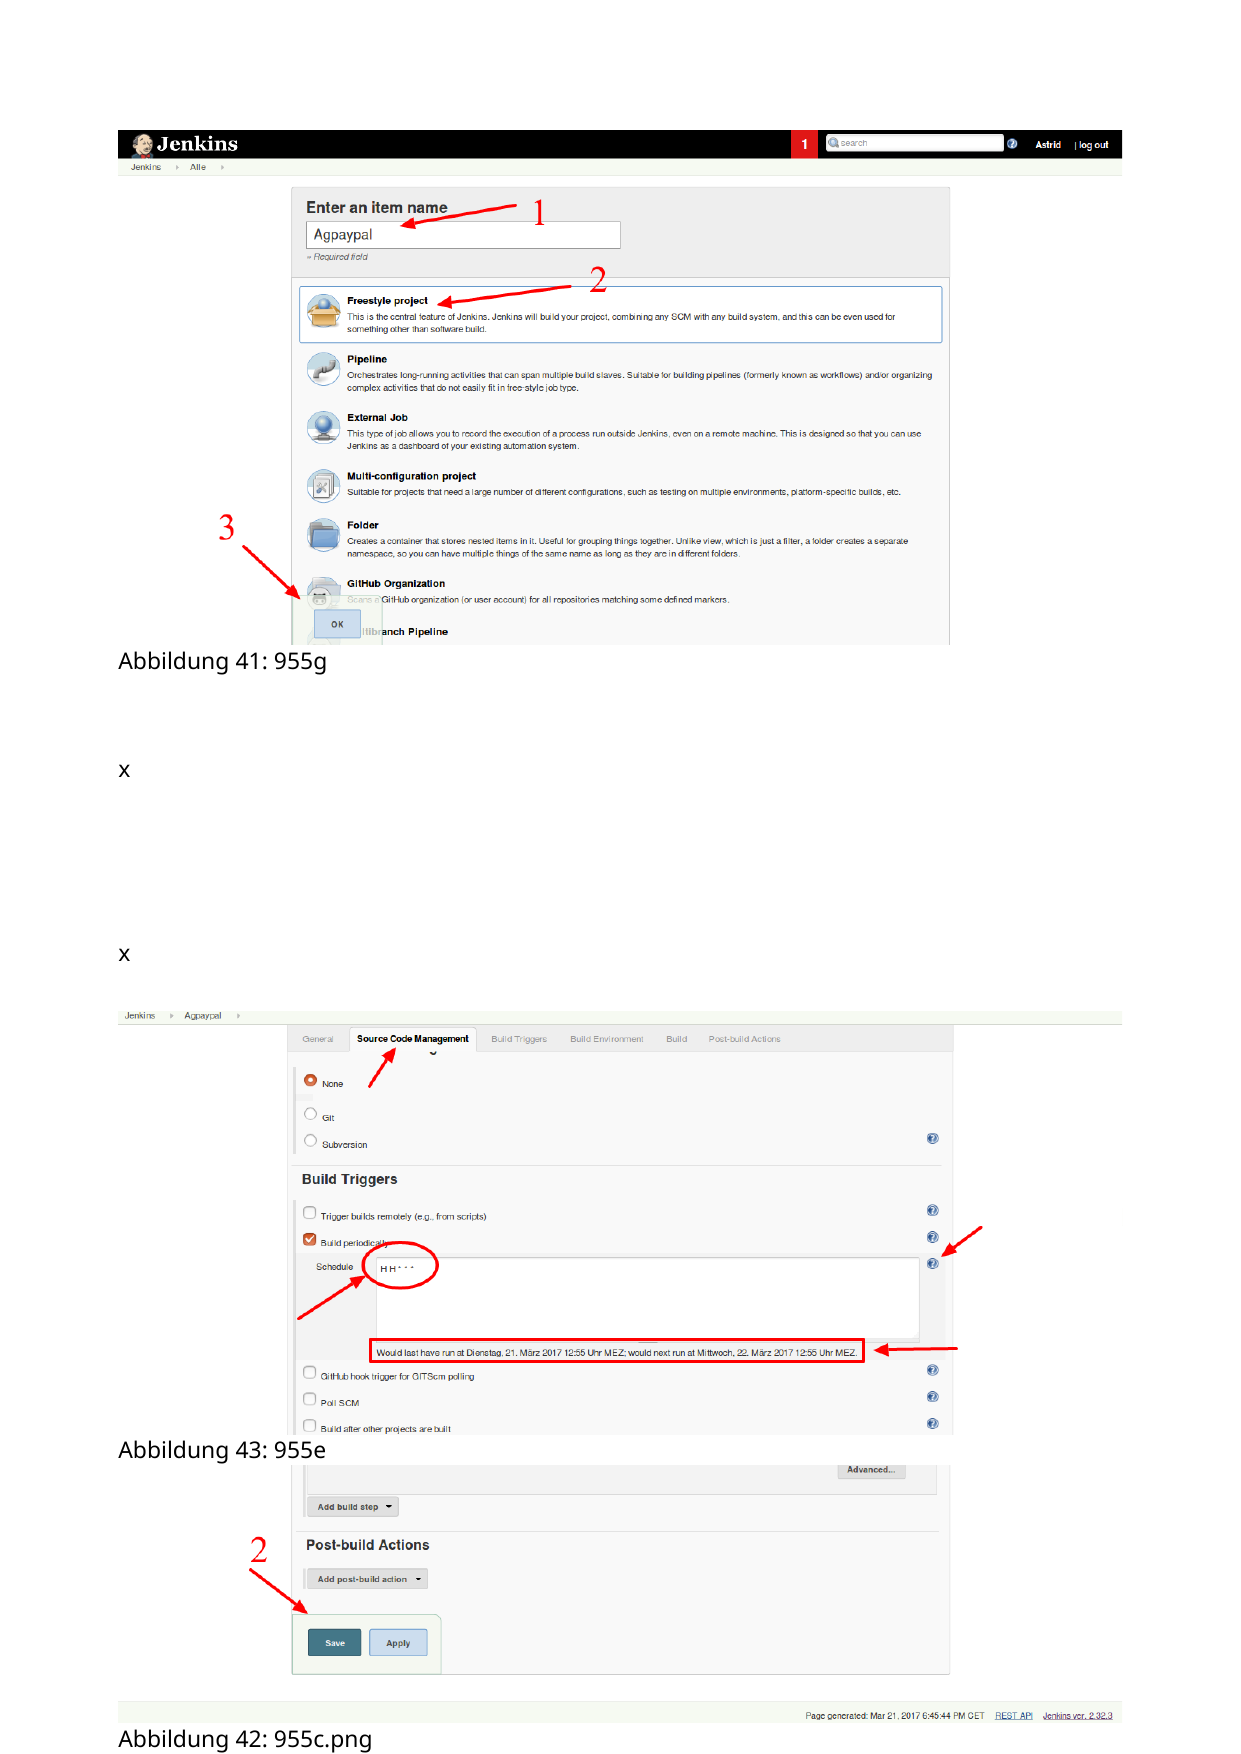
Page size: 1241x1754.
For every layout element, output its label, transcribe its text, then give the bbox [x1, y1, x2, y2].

text Abbildung 41: 955g [118, 645, 1122, 676]
text Abbildung 43: 955e [118, 1435, 1122, 1465]
picture [118, 130, 1123, 645]
text x [118, 753, 1122, 784]
text x [118, 937, 1122, 968]
picture [118, 1011, 1123, 1723]
text Abbildung 42: 955c.png [118, 1723, 1122, 1754]
